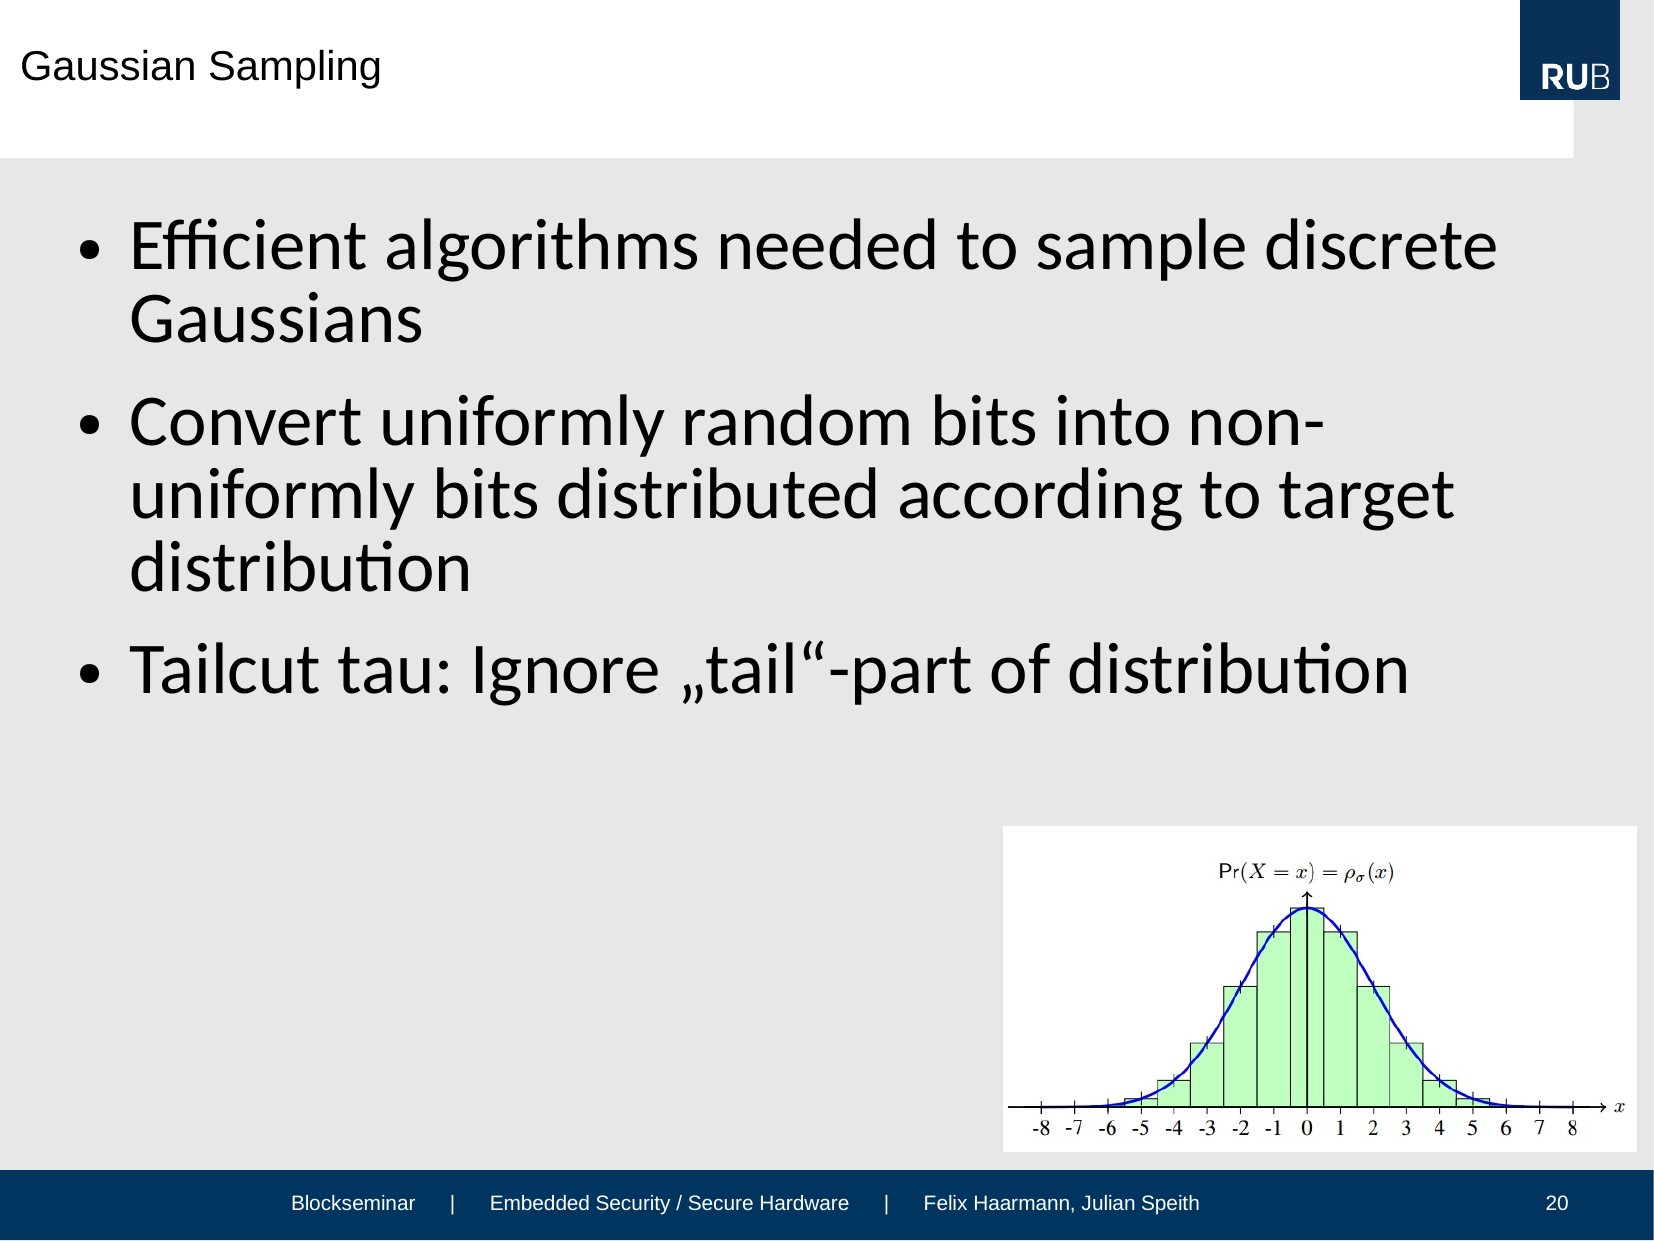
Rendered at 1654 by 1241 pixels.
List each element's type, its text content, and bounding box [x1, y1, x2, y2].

picture [1003, 826, 1637, 1153]
list Efficient algorithms needed to sample discrete Gaussians Convert uniformly random bits into non-uniformly bits distributed according to target distribution Tailcut tau: Ignore „tail“-part of distribution [58, 214, 1542, 1114]
title Gaussian Sampling [20, 0, 1507, 149]
picture [1520, 0, 1620, 100]
